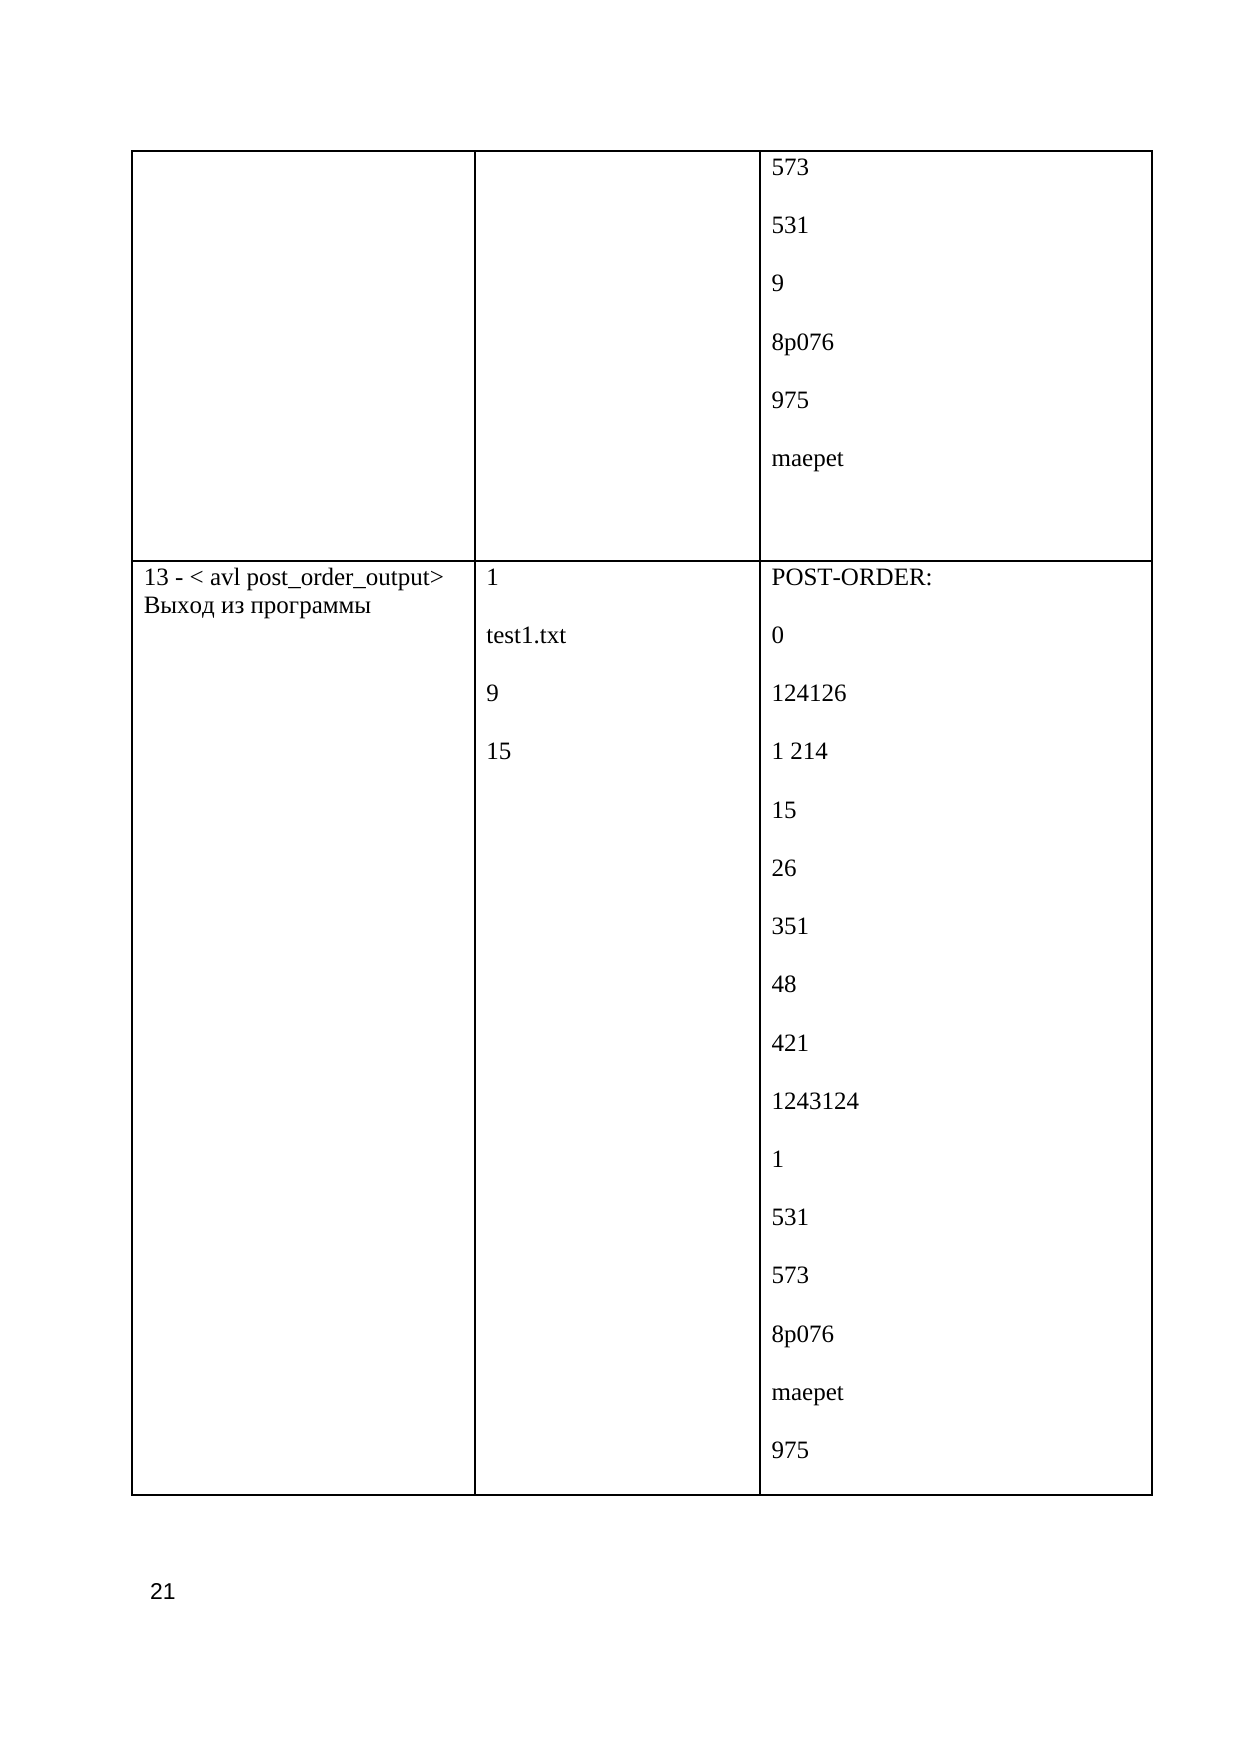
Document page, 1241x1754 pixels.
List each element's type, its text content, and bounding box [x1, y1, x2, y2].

table_cell 13 - < avl post_order_output> Выход из программы [133, 562, 474, 1493]
table_cell 1 test1.txt 9 15 [476, 562, 759, 1493]
table_cell [476, 152, 759, 560]
table_cell POST-ORDER: 0 124126 1 214 15 26 351 48 421 1243124 1 531 573 8p076 maepet 975 [761, 562, 1151, 1493]
table_cell [133, 152, 474, 560]
table_cell 573 531 9 8p076 975 maepet [761, 152, 1151, 560]
